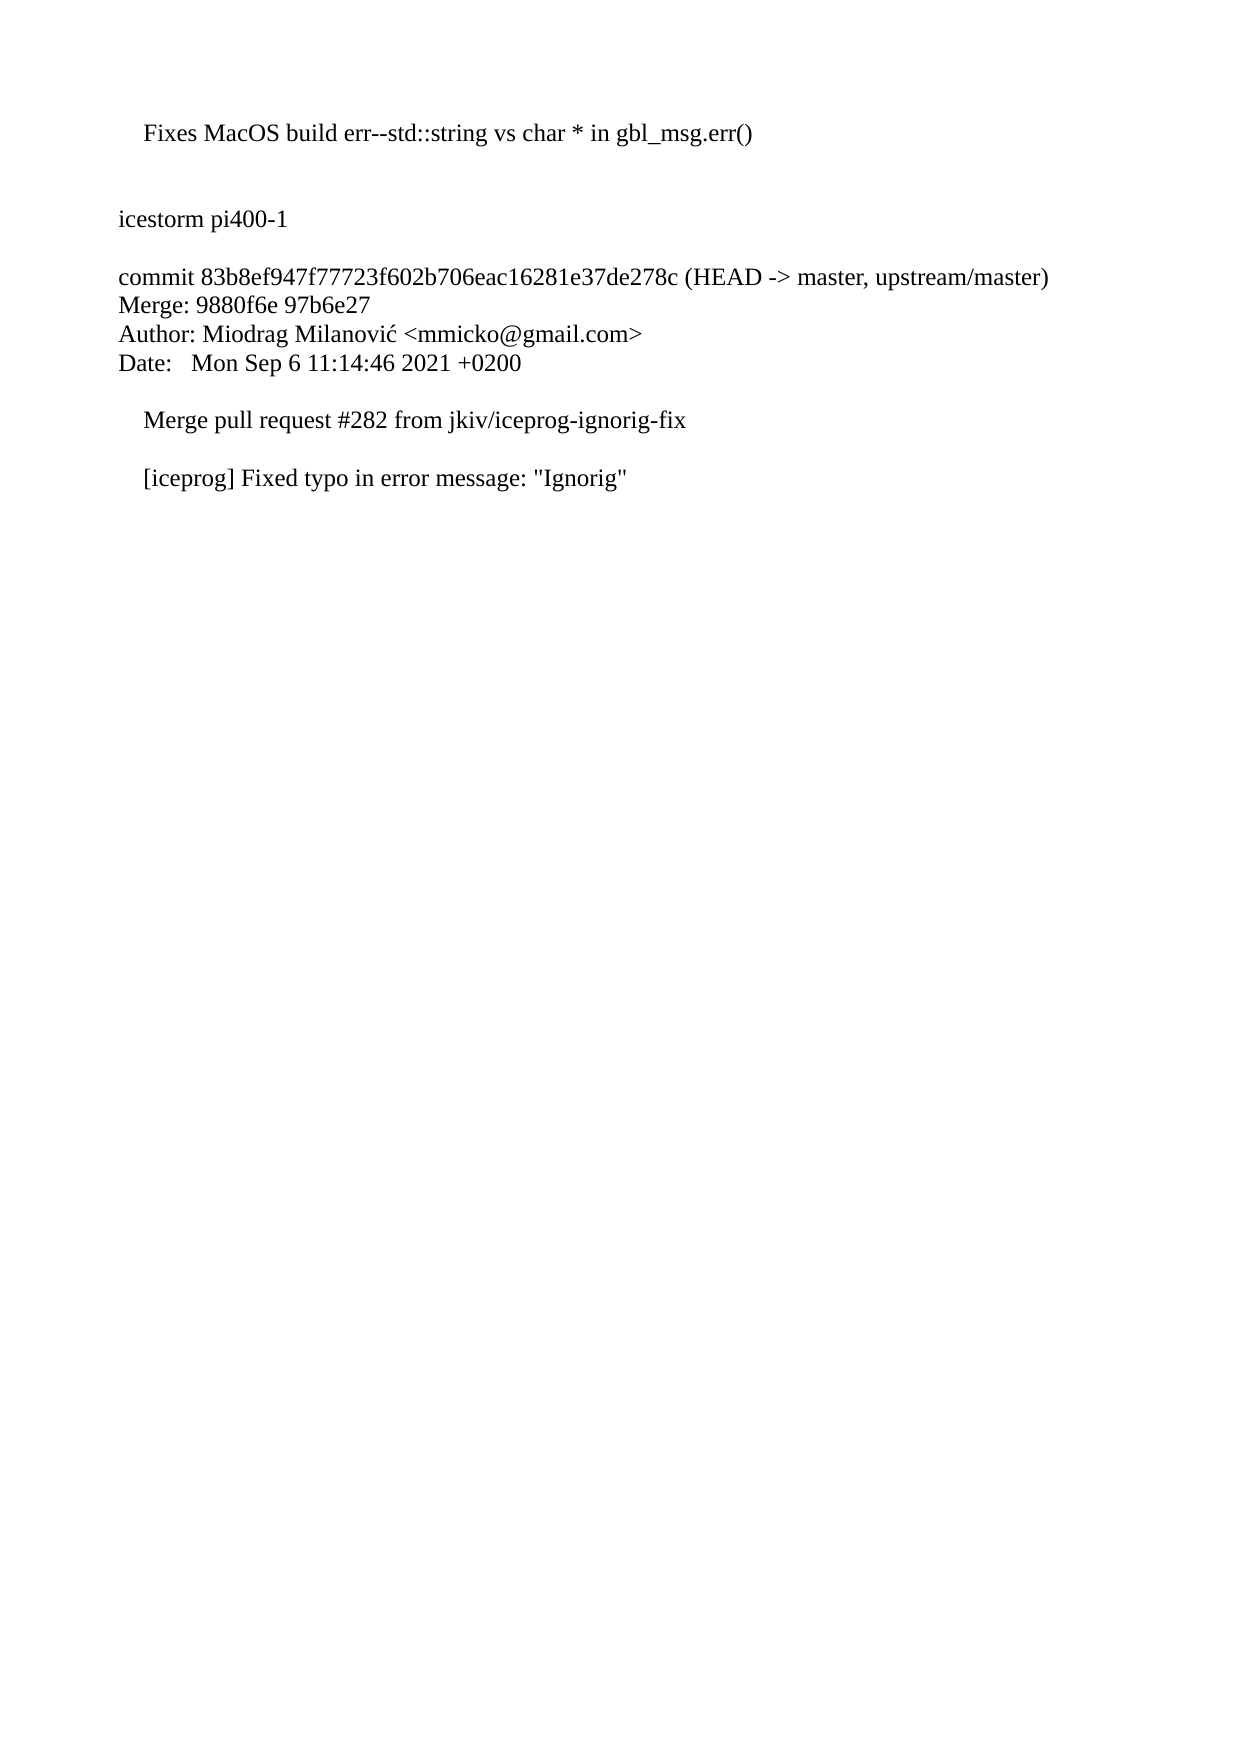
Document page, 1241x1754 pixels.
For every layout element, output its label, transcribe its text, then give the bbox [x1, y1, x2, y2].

text commit 83b8ef947f77723f602b706eac16281e37de278c (HEAD -> master, upstream/master) [118, 262, 1122, 291]
text Merge: 9880f6e 97b6e27 [118, 291, 1122, 319]
text [iceprog] Fixed typo in error message: "Ignorig" [118, 463, 1122, 492]
text Date: Mon Sep 6 11:14:46 2021 +0200 [118, 348, 1122, 377]
text Merge pull request #282 from jkiv/iceprog-ignorig-fix [118, 406, 1122, 434]
text Fixes MacOS build err--std::string vs char * in gbl_msg.err() [118, 118, 1122, 147]
text icestorm pi400-1 [118, 204, 1122, 233]
text Author: Miodrag Milanović <mmicko@gmail.com> [118, 319, 1122, 348]
